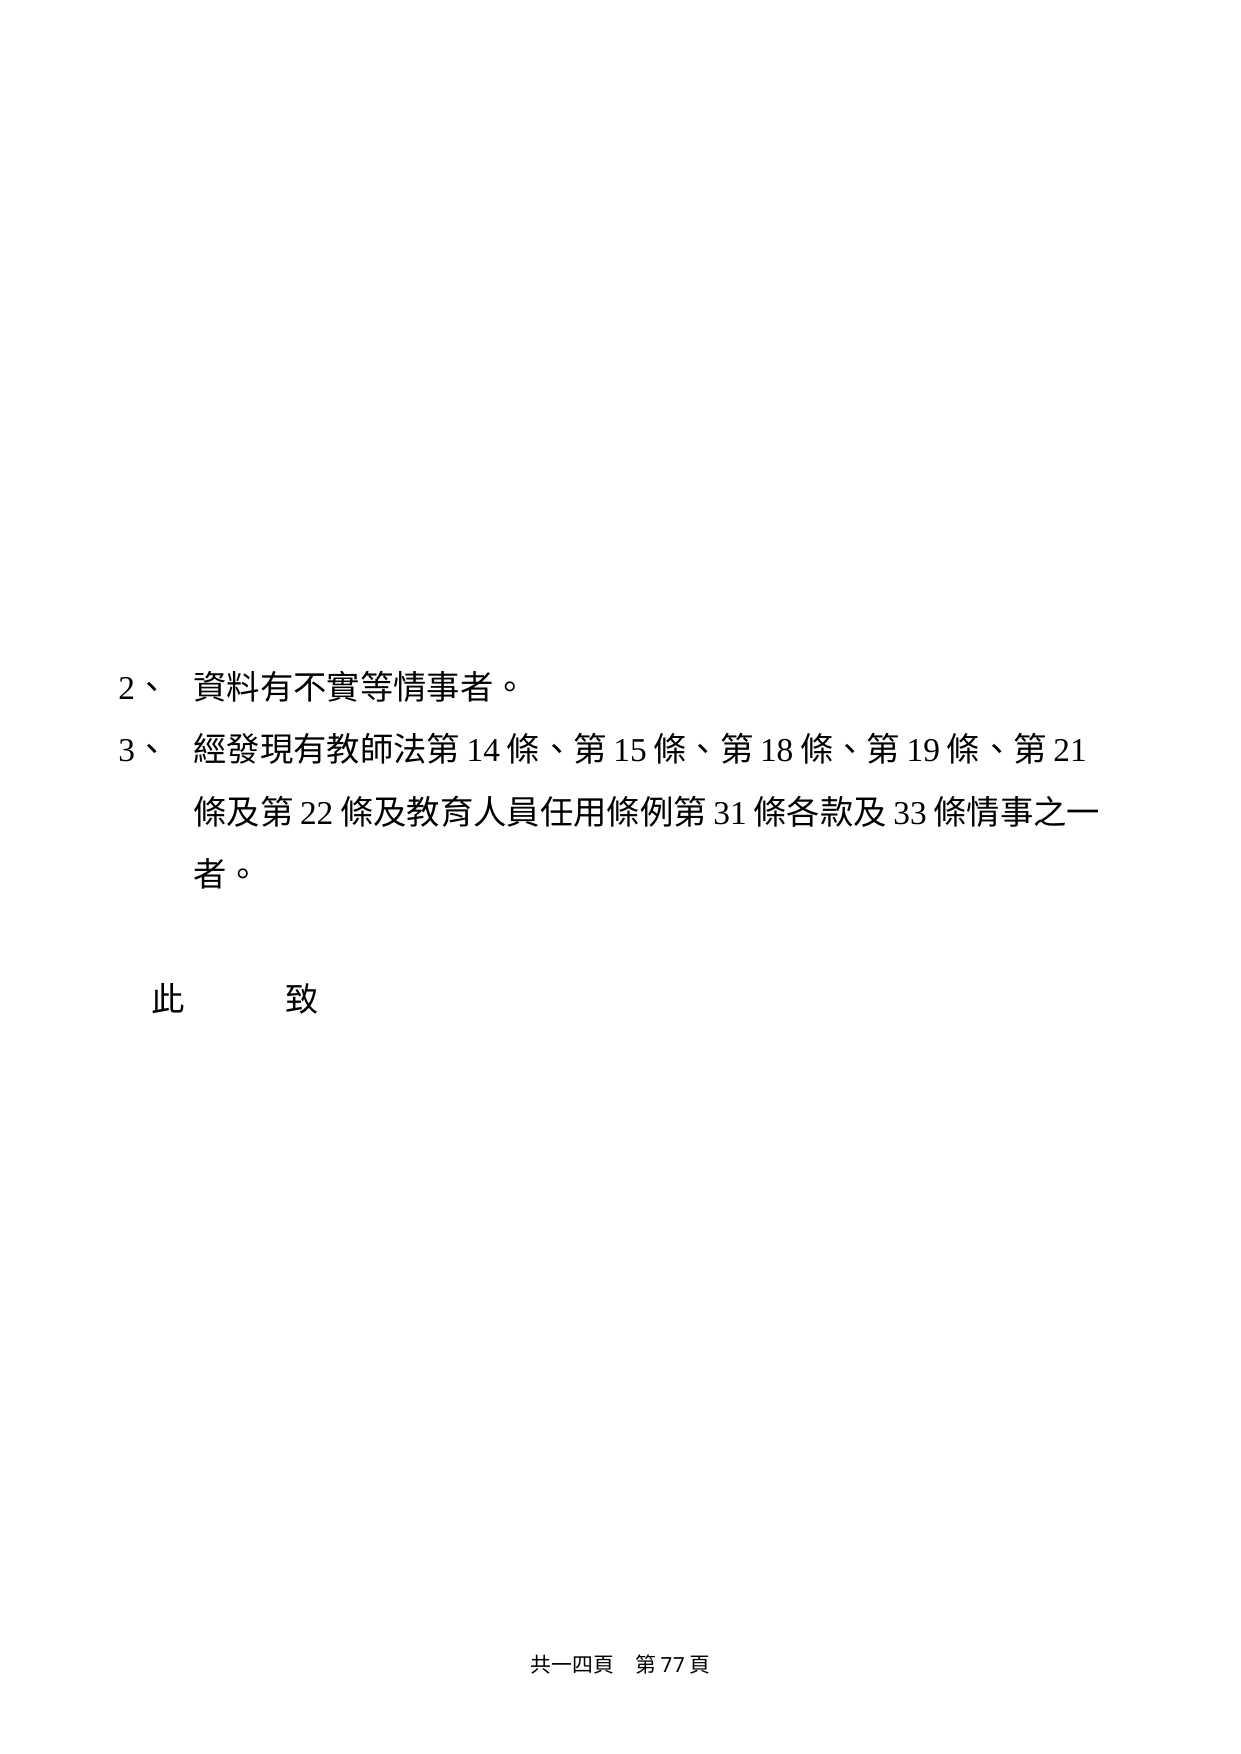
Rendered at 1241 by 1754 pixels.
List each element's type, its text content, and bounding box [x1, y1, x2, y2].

list 經發現有教師法第14條、第15條、第18條、第19條、第21條及第22條及教育人員任用條例第31條各款及33條情事之一者。 [118, 706, 1122, 893]
text 此 致 [118, 956, 1122, 1018]
list 資料有不實等情事者。 [118, 643, 1122, 706]
